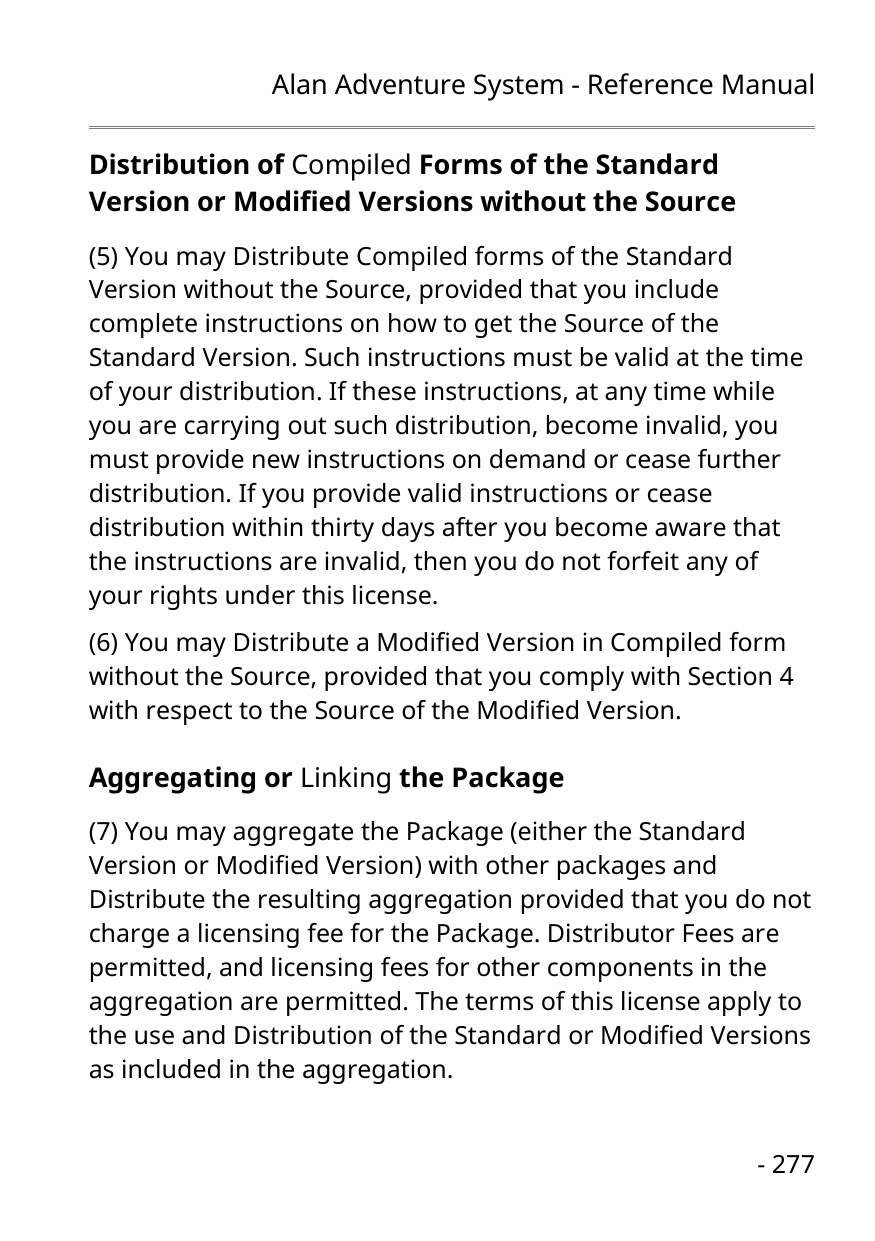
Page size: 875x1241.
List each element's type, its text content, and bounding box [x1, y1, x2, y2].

subtitle Distribution of Compiled Forms of the Standard Version or Modified Versions without the Source [88, 146, 815, 219]
text (7) You may aggregate the Package (either the Standard Version or Modified Version) with other packages and Distribute the resulting aggregation provided that you do not charge a licensing fee for the Package. Distributor Fees are permitted, and licensing fees for other components in the aggregation are permitted. The terms of this license apply to the use and Distribution of the Standard or Modified Versions as included in the aggregation. [88, 814, 815, 1086]
text (6) You may Distribute a Modified Version in Compiled form without the Source, provided that you comply with Section 4 with respect to the Source of the Modified Version. [88, 625, 815, 727]
subtitle Aggregating or Linking the Package [88, 758, 815, 795]
text (5) You may Distribute Compiled forms of the Standard Version without the Source, provided that you include complete instructions on how to get the Source of the Standard Version. Such instructions must be valid at the time of your distribution. If these instructions, at any time while you are carrying out such distribution, become invalid, you must provide new instructions on demand or cease further distribution. If you provide valid instructions or cease distribution within thirty days after you become aware that the instructions are invalid, then you do not forfeit any of your rights under this license. [88, 238, 815, 612]
